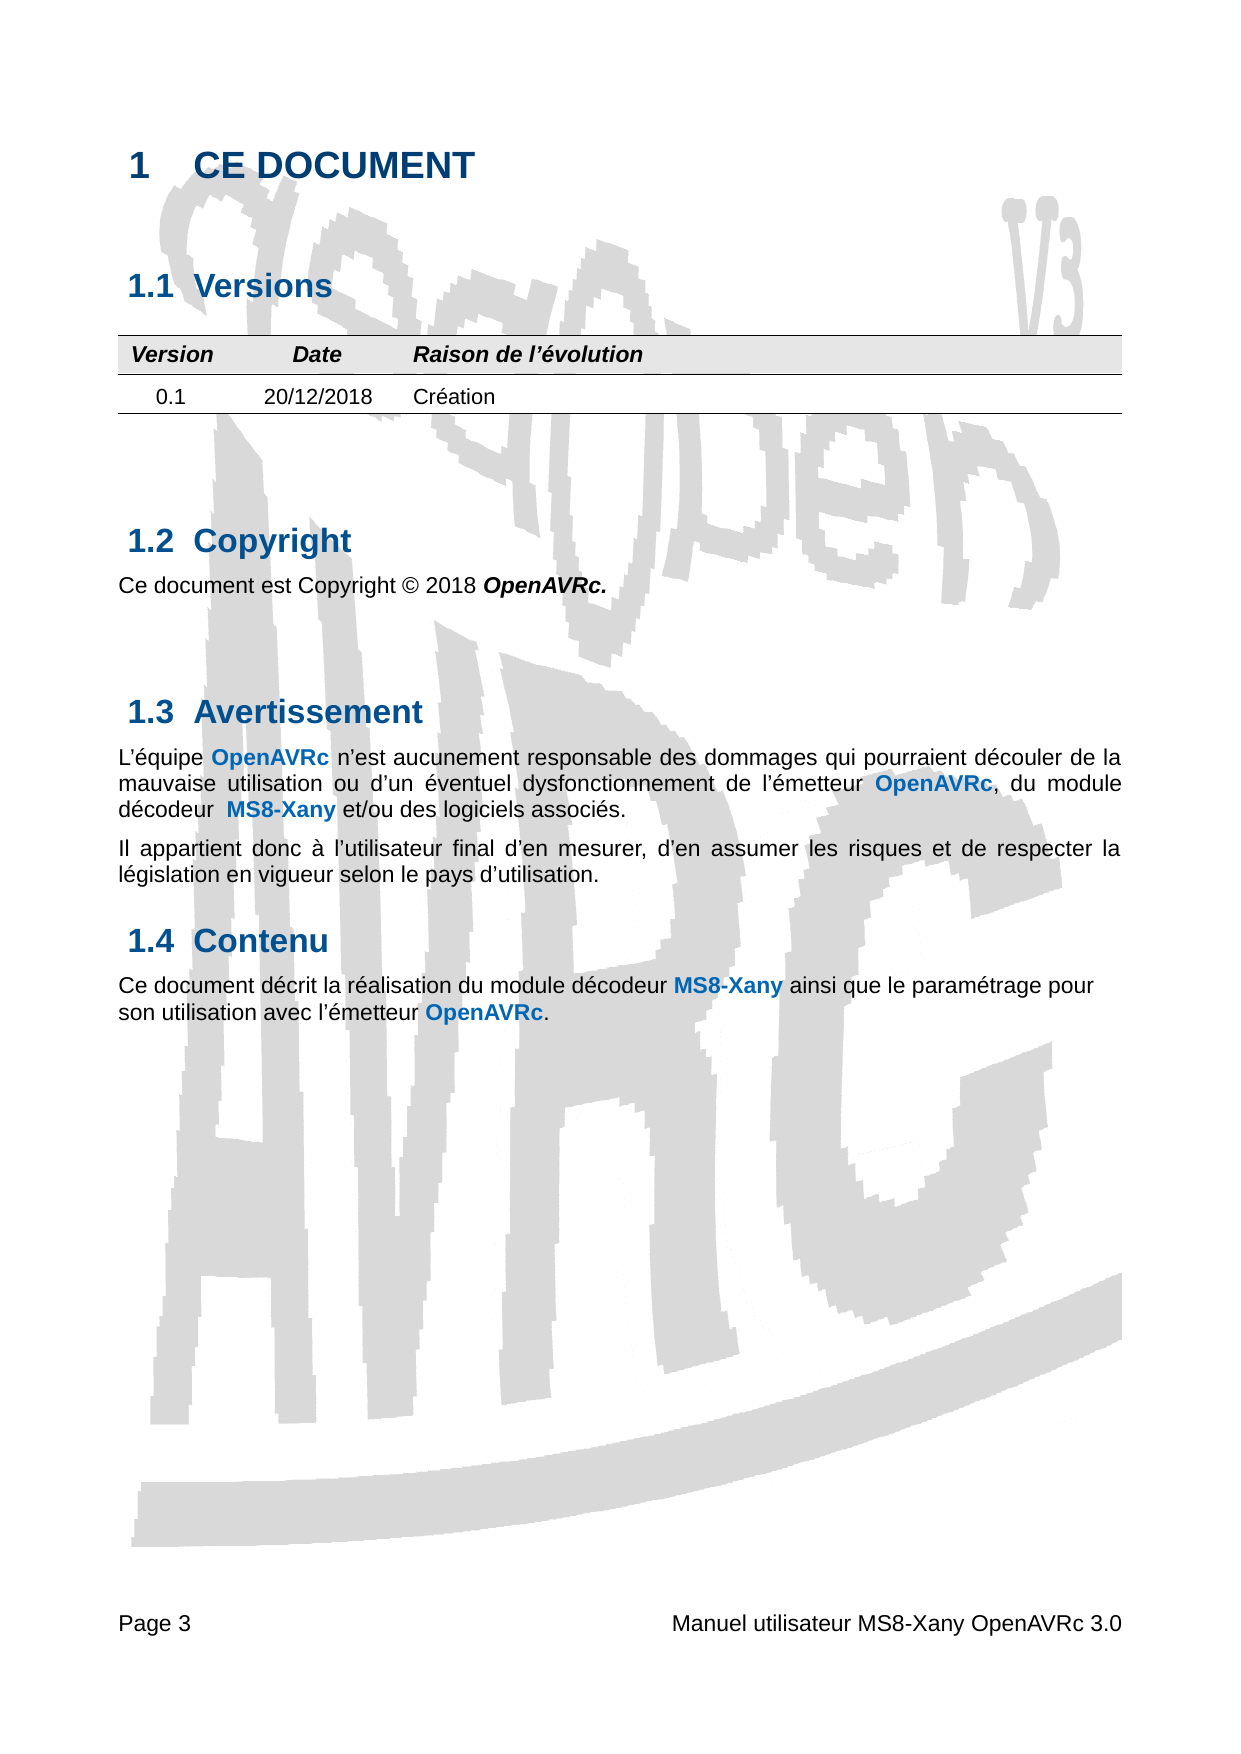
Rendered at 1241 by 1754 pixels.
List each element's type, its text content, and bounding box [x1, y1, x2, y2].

subtitle Avertissement [118, 692, 1122, 731]
subtitle Contenu [118, 921, 1122, 960]
subtitle CE DOCUMENT [118, 143, 1122, 187]
subtitle Versions [118, 266, 1122, 305]
table_header Version [118, 336, 236, 373]
table_cell Création [400, 375, 1122, 413]
text Il appartient donc à l’utilisateur final d’en mesurer, d’en assumer les risques et de respecter la législation en vigueur selon le pays d’utilisation. [118, 835, 1122, 888]
table_header Date [236, 336, 400, 373]
text Ce document décrit la réalisation du module décodeur MS8-Xany ainsi que le paramétrage pour son utilisation avec l’émetteur OpenAVRc. [118, 972, 1122, 1025]
table_cell 20/12/2018 [236, 375, 400, 413]
subtitle Copyright [118, 521, 1122, 559]
table_cell 0.1 [118, 375, 236, 413]
text Ce document est Copyright © 2018 OpenAVRc. [118, 572, 1122, 598]
table_header Raison de l’évolution [400, 336, 1122, 373]
text L’équipe OpenAVRc n’est aucunement responsable des dommages qui pourraient découler de la mauvaise utilisation ou d’un éventuel dysfonctionnement de l’émetteur OpenAVRc, du module décodeur MS8-Xany et/ou des logiciels associés. [118, 743, 1122, 822]
